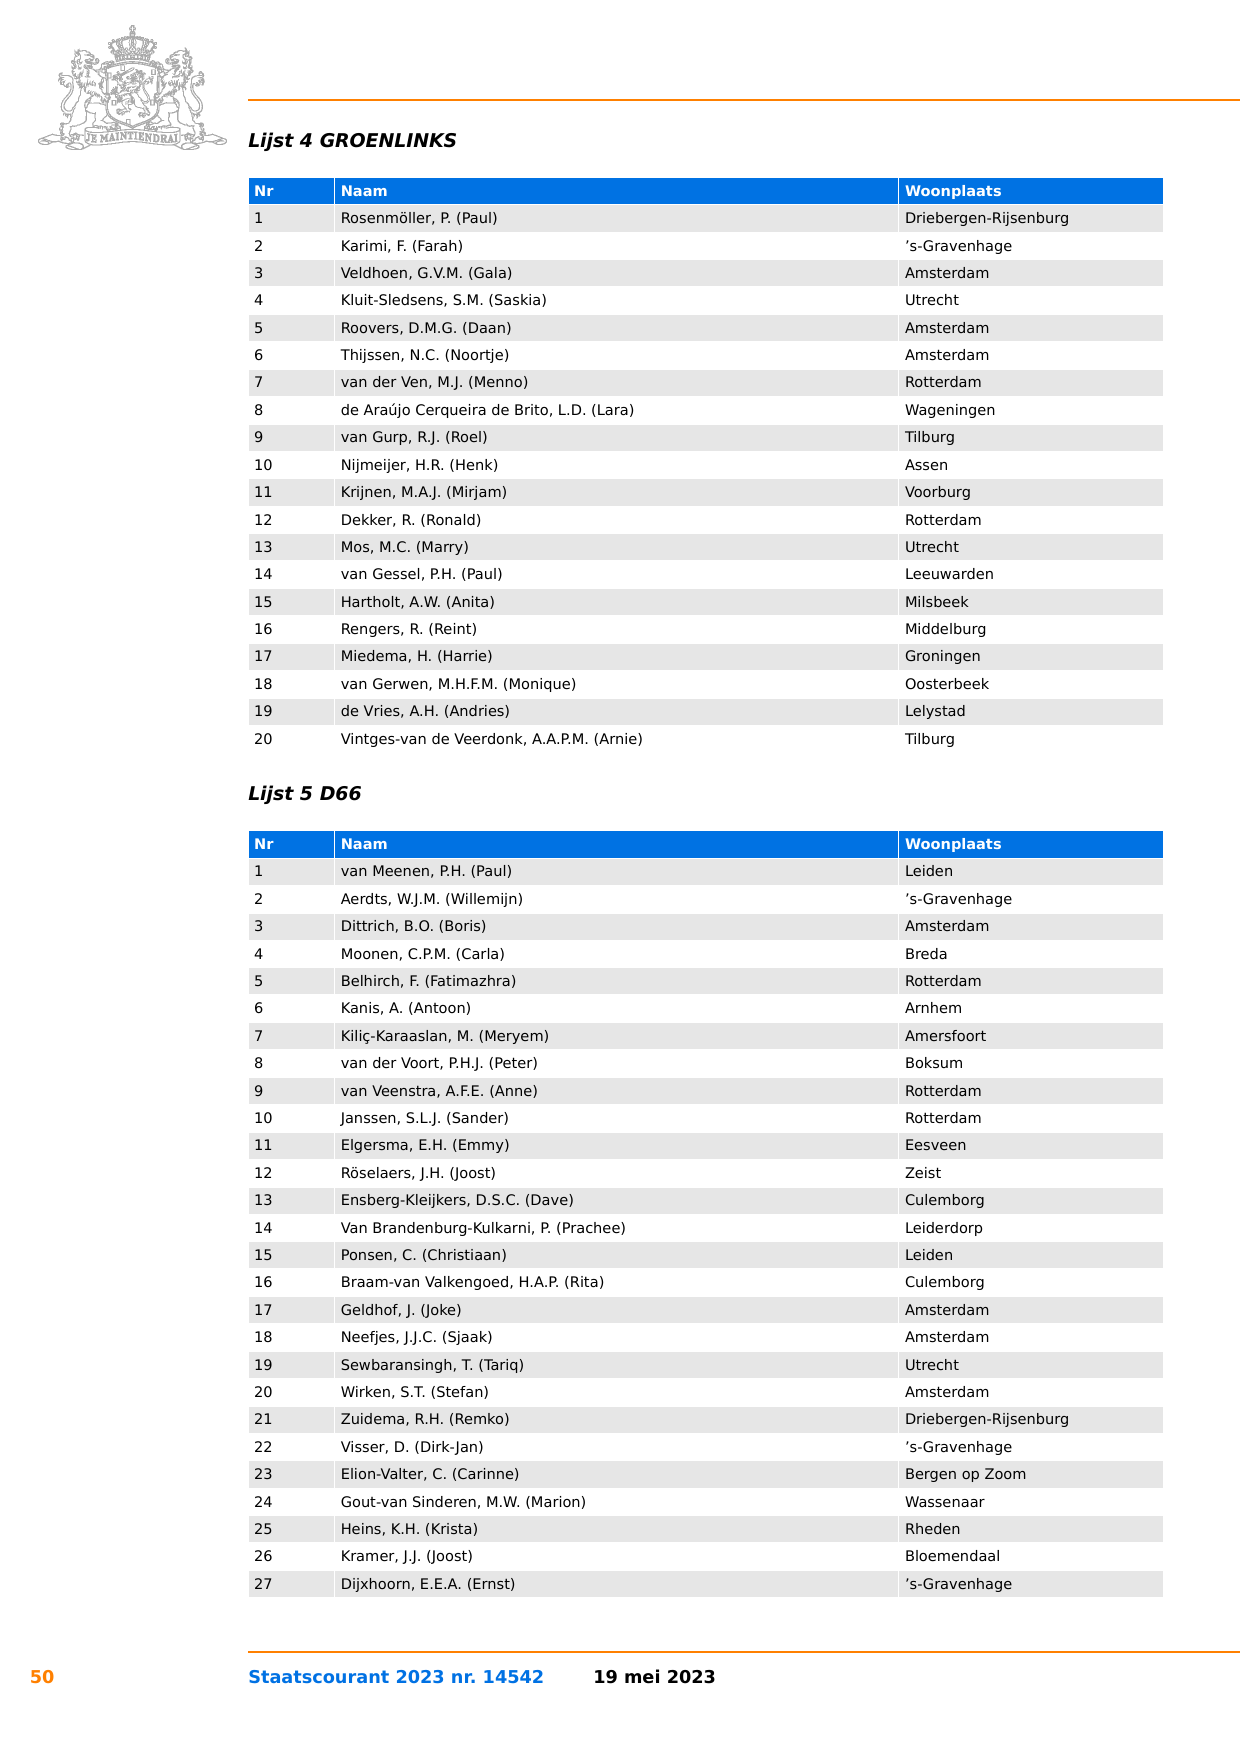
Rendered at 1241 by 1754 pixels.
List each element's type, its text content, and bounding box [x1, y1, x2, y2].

picture [38, 25, 227, 150]
table_cell Elion-Valter, C. (Carinne) [335, 1461, 898, 1488]
table_cell Utrecht [899, 288, 1163, 314]
table_cell 7 [249, 370, 334, 396]
table_cell Aerdts, W.J.M. (Willemijn) [335, 886, 898, 912]
table_cell Janssen, S.L.J. (Sander) [335, 1105, 898, 1132]
table_cell Middelburg [899, 616, 1163, 643]
table_cell Lelystad [899, 699, 1163, 725]
table_cell ’s-Gravenhage [899, 1571, 1163, 1597]
table_cell Amsterdam [899, 1324, 1163, 1351]
table_cell 1 [249, 859, 334, 885]
table_cell Karimi, F. (Farah) [335, 233, 898, 259]
table_cell ’s-Gravenhage [899, 886, 1163, 912]
table_cell 26 [249, 1544, 334, 1570]
table_cell Geldhof, J. (Joke) [335, 1297, 898, 1323]
table_cell Gout-van Sinderen, M.W. (Marion) [335, 1489, 898, 1515]
table_cell Amsterdam [899, 1379, 1163, 1406]
table_cell Kramer, J.J. (Joost) [335, 1544, 898, 1570]
table_cell Dijxhoorn, E.E.A. (Ernst) [335, 1571, 898, 1597]
table_cell Driebergen-Rijsenburg [899, 205, 1163, 232]
table_cell Rotterdam [899, 968, 1163, 994]
table_cell 19 [249, 699, 334, 725]
table_cell 7 [249, 1023, 334, 1049]
table_cell Visser, D. (Dirk-Jan) [335, 1434, 898, 1460]
table_cell 17 [249, 1297, 334, 1323]
table_cell 15 [249, 1242, 334, 1268]
table_cell Breda [899, 941, 1163, 967]
table_cell Rosenmöller, P. (Paul) [335, 205, 898, 232]
table_cell Bergen op Zoom [899, 1461, 1163, 1488]
table_cell Ensberg-Kleijkers, D.S.C. (Dave) [335, 1188, 898, 1214]
table_cell Rotterdam [899, 370, 1163, 396]
table_cell 8 [249, 1050, 334, 1077]
table_cell 3 [249, 914, 334, 940]
table_cell Miedema, H. (Harrie) [335, 644, 898, 670]
subtitle Lijst 5 D66 [248, 783, 1163, 805]
table_cell 5 [249, 968, 334, 994]
table_cell Tilburg [899, 726, 1163, 752]
table_cell 23 [249, 1461, 334, 1488]
table_cell 14 [249, 1215, 334, 1241]
table_header Naam [335, 831, 898, 858]
table_cell 13 [249, 534, 334, 560]
table_cell Dekker, R. (Ronald) [335, 507, 898, 533]
table_cell Arnhem [899, 996, 1163, 1022]
table_cell Utrecht [899, 534, 1163, 560]
table_cell van der Voort, P.H.J. (Peter) [335, 1050, 898, 1077]
table_cell 25 [249, 1516, 334, 1542]
table_cell Bloemendaal [899, 1544, 1163, 1570]
table_cell ’s-Gravenhage [899, 1434, 1163, 1460]
table_cell van Meenen, P.H. (Paul) [335, 859, 898, 885]
table_cell Culemborg [899, 1270, 1163, 1296]
table_cell Belhirch, F. (Fatimazhra) [335, 968, 898, 994]
table_cell Rotterdam [899, 507, 1163, 533]
table_cell Groningen [899, 644, 1163, 670]
table_cell Rheden [899, 1516, 1163, 1542]
table_cell 9 [249, 425, 334, 451]
table_cell 6 [249, 342, 334, 369]
table_cell 14 [249, 561, 334, 588]
table_cell Krijnen, M.A.J. (Mirjam) [335, 479, 898, 506]
table_cell Wassenaar [899, 1489, 1163, 1515]
table_cell 27 [249, 1571, 334, 1597]
table_cell Amsterdam [899, 342, 1163, 369]
table_cell van Gurp, R.J. (Roel) [335, 425, 898, 451]
table_cell 15 [249, 589, 334, 615]
table_cell 13 [249, 1188, 334, 1214]
table_cell Kiliç-Karaaslan, M. (Meryem) [335, 1023, 898, 1049]
table_cell 11 [249, 1133, 334, 1159]
table_cell 10 [249, 1105, 334, 1132]
table_header Woonplaats [899, 178, 1163, 204]
table_cell Eesveen [899, 1133, 1163, 1159]
table_cell 3 [249, 260, 334, 286]
table_cell 18 [249, 671, 334, 697]
table_cell Neefjes, J.J.C. (Sjaak) [335, 1324, 898, 1351]
table_cell Utrecht [899, 1352, 1163, 1378]
table_cell Elgersma, E.H. (Emmy) [335, 1133, 898, 1159]
table_cell Röselaers, J.H. (Joost) [335, 1160, 898, 1186]
table_cell Moonen, C.P.M. (Carla) [335, 941, 898, 967]
table_cell Mos, M.C. (Marry) [335, 534, 898, 560]
table_header Nr [249, 178, 334, 204]
table_cell Amsterdam [899, 1297, 1163, 1323]
table_cell 24 [249, 1489, 334, 1515]
table_cell Roovers, D.M.G. (Daan) [335, 315, 898, 341]
table_cell Rotterdam [899, 1078, 1163, 1104]
table_cell Sewbaransingh, T. (Tariq) [335, 1352, 898, 1378]
table_cell 20 [249, 726, 334, 752]
table_cell van Gerwen, M.H.F.M. (Monique) [335, 671, 898, 697]
table_cell Kluit-Sledsens, S.M. (Saskia) [335, 288, 898, 314]
table_cell 22 [249, 1434, 334, 1460]
table_cell Leiderdorp [899, 1215, 1163, 1241]
table_cell 17 [249, 644, 334, 670]
table_cell Nijmeijer, H.R. (Henk) [335, 452, 898, 478]
table_cell Driebergen-Rijsenburg [899, 1407, 1163, 1433]
table_cell Culemborg [899, 1188, 1163, 1214]
table_cell Amsterdam [899, 315, 1163, 341]
table_header Nr [249, 831, 334, 858]
table_cell de Vries, A.H. (Andries) [335, 699, 898, 725]
table_cell ’s-Gravenhage [899, 233, 1163, 259]
table_cell Vintges-van de Veerdonk, A.A.P.M. (Arnie) [335, 726, 898, 752]
table_header Naam [335, 178, 898, 204]
table_cell 18 [249, 1324, 334, 1351]
table_cell Wirken, S.T. (Stefan) [335, 1379, 898, 1406]
table_cell 8 [249, 397, 334, 423]
table_cell Assen [899, 452, 1163, 478]
table_cell 12 [249, 1160, 334, 1186]
table_cell Wageningen [899, 397, 1163, 423]
table_cell Tilburg [899, 425, 1163, 451]
table_cell van Veenstra, A.F.E. (Anne) [335, 1078, 898, 1104]
table_cell 16 [249, 616, 334, 643]
table_cell 11 [249, 479, 334, 506]
table_cell 9 [249, 1078, 334, 1104]
table_cell 19 [249, 1352, 334, 1378]
table_cell Heins, K.H. (Krista) [335, 1516, 898, 1542]
table_header Woonplaats [899, 831, 1163, 858]
table_cell van der Ven, M.J. (Menno) [335, 370, 898, 396]
table_cell Braam-van Valkengoed, H.A.P. (Rita) [335, 1270, 898, 1296]
table_cell Voorburg [899, 479, 1163, 506]
table_cell Zuidema, R.H. (Remko) [335, 1407, 898, 1433]
table_cell 2 [249, 233, 334, 259]
table_cell de Araújo Cerqueira de Brito, L.D. (Lara) [335, 397, 898, 423]
table_cell 6 [249, 996, 334, 1022]
table_cell Boksum [899, 1050, 1163, 1077]
table_cell Veldhoen, G.V.M. (Gala) [335, 260, 898, 286]
table_cell 5 [249, 315, 334, 341]
subtitle Lijst 4 GROENLINKS [248, 130, 1163, 152]
table_cell Milsbeek [899, 589, 1163, 615]
table_cell Thijssen, N.C. (Noortje) [335, 342, 898, 369]
table_cell Amersfoort [899, 1023, 1163, 1049]
table_cell Leeuwarden [899, 561, 1163, 588]
table_cell Oosterbeek [899, 671, 1163, 697]
table_cell 2 [249, 886, 334, 912]
table_cell Rotterdam [899, 1105, 1163, 1132]
table_cell Van Brandenburg-Kulkarni, P. (Prachee) [335, 1215, 898, 1241]
table_cell Amsterdam [899, 260, 1163, 286]
table_cell Dittrich, B.O. (Boris) [335, 914, 898, 940]
table_cell Amsterdam [899, 914, 1163, 940]
table_cell Rengers, R. (Reint) [335, 616, 898, 643]
table_cell Hartholt, A.W. (Anita) [335, 589, 898, 615]
table_cell 20 [249, 1379, 334, 1406]
table_cell 1 [249, 205, 334, 232]
table_cell 4 [249, 288, 334, 314]
table_cell Zeist [899, 1160, 1163, 1186]
table_cell 21 [249, 1407, 334, 1433]
table_cell 10 [249, 452, 334, 478]
table_cell Kanis, A. (Antoon) [335, 996, 898, 1022]
table_cell Leiden [899, 859, 1163, 885]
table_cell 16 [249, 1270, 334, 1296]
table_cell 12 [249, 507, 334, 533]
table_cell 4 [249, 941, 334, 967]
table_cell Leiden [899, 1242, 1163, 1268]
table_cell Ponsen, C. (Christiaan) [335, 1242, 898, 1268]
table_cell van Gessel, P.H. (Paul) [335, 561, 898, 588]
